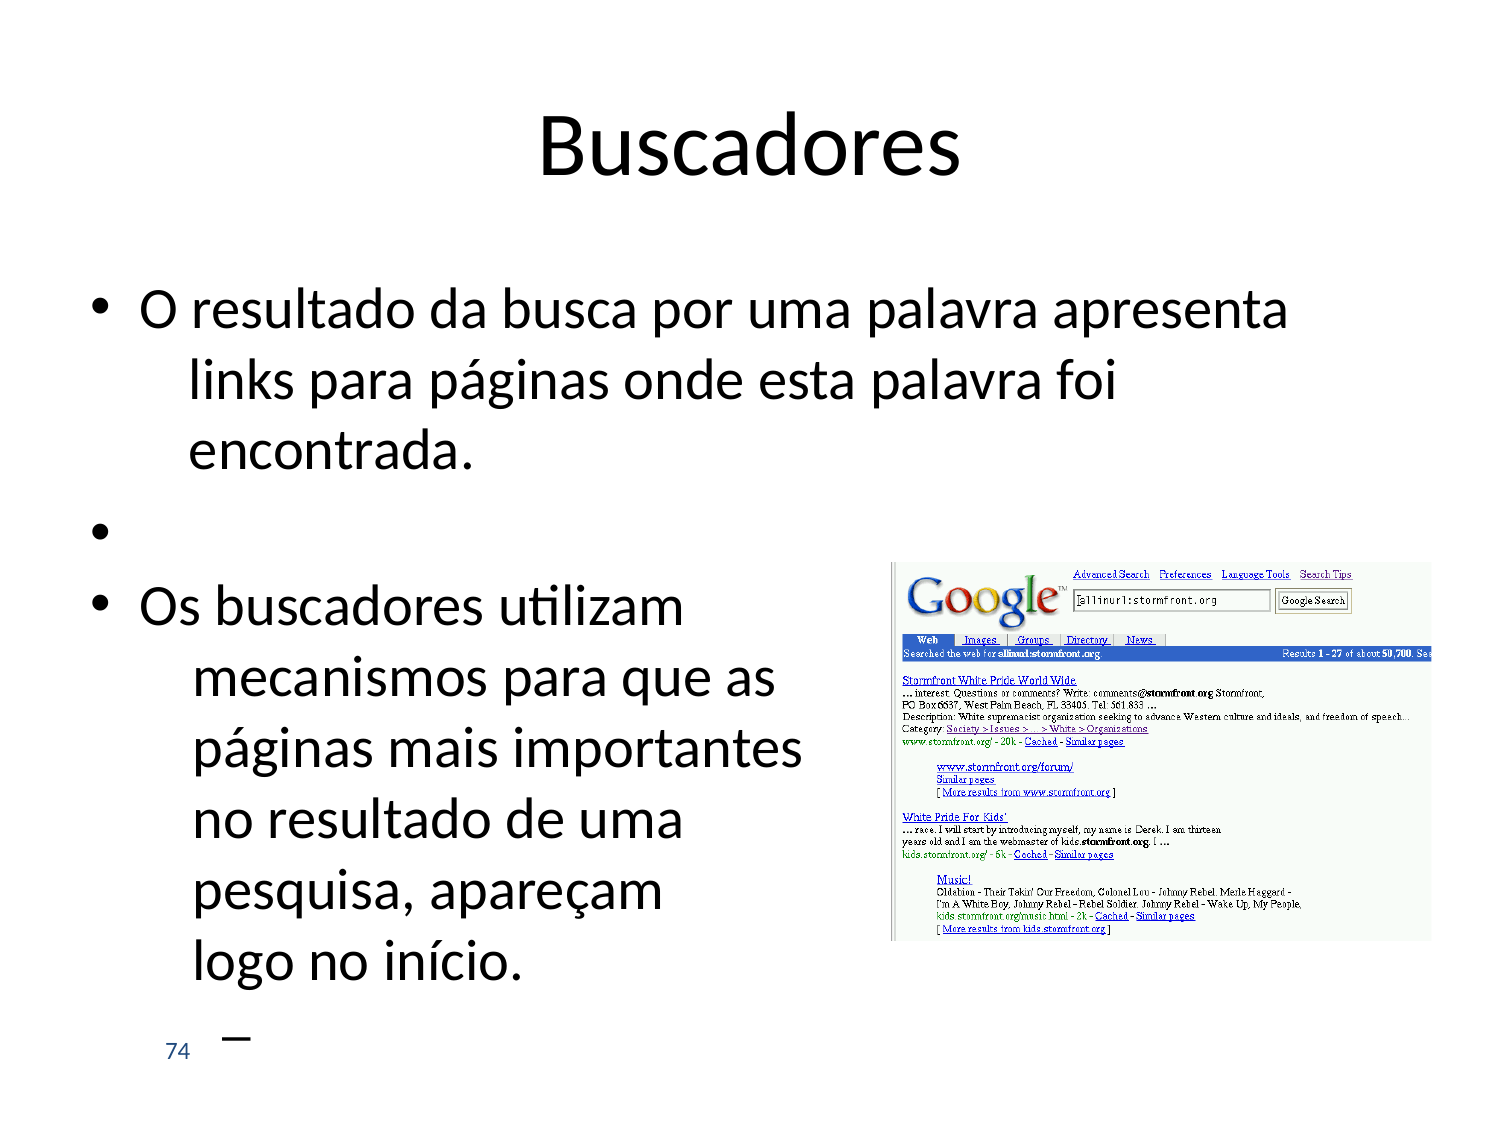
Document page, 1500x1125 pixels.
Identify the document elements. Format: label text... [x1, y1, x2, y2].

title Buscadores [75, 45, 1426, 233]
list O resultado da busca por uma palavra apresenta links para páginas onde esta palavra foi encontrada. Os buscadores utilizam mecanismos para que as páginas mais importantes no resultado de uma pesquisa, apareçam logo no início. [75, 262, 1426, 1005]
picture [891, 562, 1432, 941]
text_box [150, 1012, 801, 1088]
